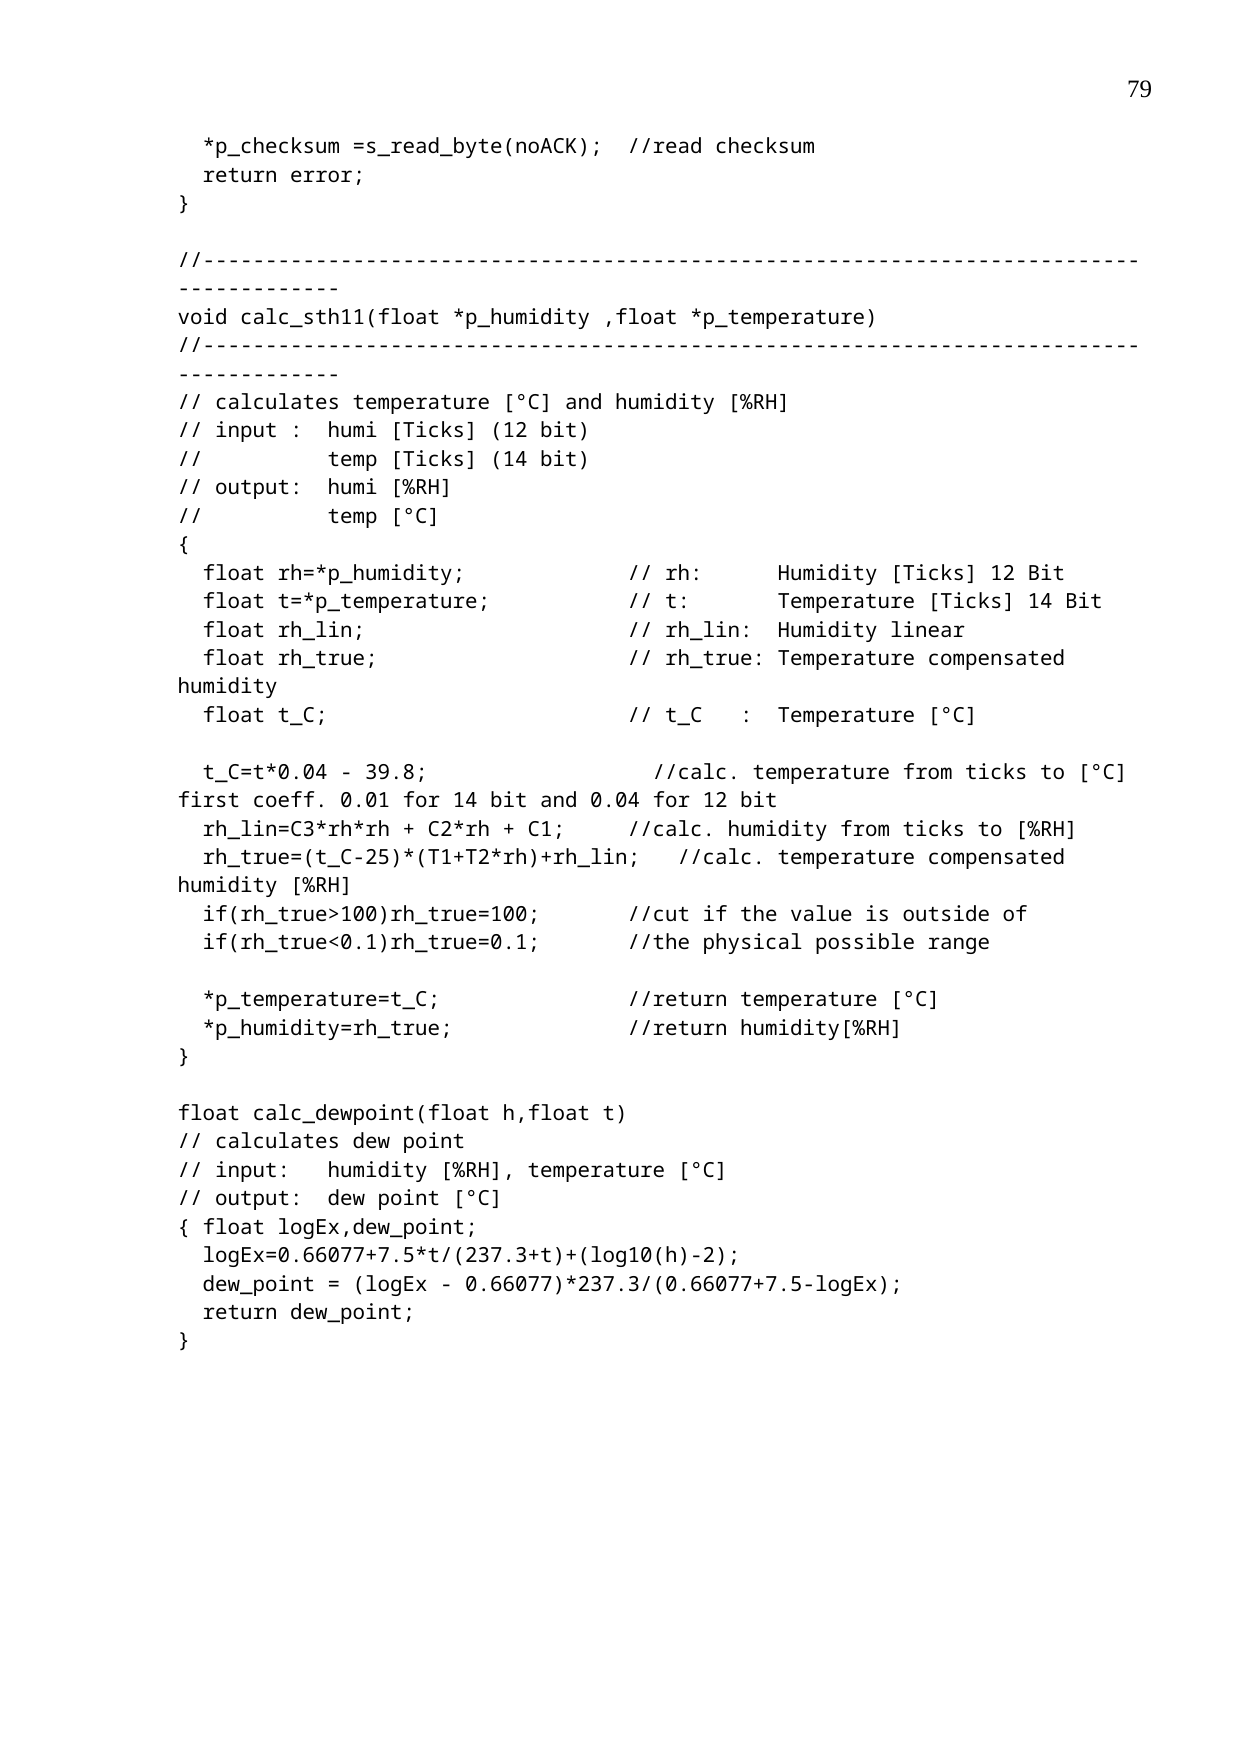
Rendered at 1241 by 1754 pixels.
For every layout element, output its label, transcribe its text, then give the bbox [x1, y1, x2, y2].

text { float logEx,dew_point; [177, 1212, 1152, 1240]
text //---------------------------------------------------------------------------------------- [177, 245, 1152, 302]
text } [177, 1041, 1152, 1070]
text if(rh_true>100)rh_true=100; //cut if the value is outside of [177, 899, 1152, 927]
text // output: humi [%RH] [177, 472, 1152, 501]
text // output: dew point [°C] [177, 1183, 1152, 1212]
text //---------------------------------------------------------------------------------------- [177, 330, 1152, 387]
text return error; [177, 160, 1152, 188]
text logEx=0.66077+7.5*t/(237.3+t)+(log10(h)-2); [177, 1240, 1152, 1269]
text // input : humi [Ticks] (12 bit) [177, 416, 1152, 444]
text rh_true=(t_C-25)*(T1+T2*rh)+rh_lin; //calc. temperature compensated humidity [%RH] [177, 842, 1152, 899]
text float rh_true; // rh_true: Temperature compensated humidity [177, 643, 1152, 700]
text // temp [Ticks] (14 bit) [177, 444, 1152, 472]
text rh_lin=C3*rh*rh + C2*rh + C1; //calc. humidity from ticks to [%RH] [177, 814, 1152, 842]
text float rh=*p_humidity; // rh: Humidity [Ticks] 12 Bit [177, 558, 1152, 586]
text float calc_dewpoint(float h,float t) [177, 1098, 1152, 1127]
text float t_C; // t_C : Temperature [°C] [177, 700, 1152, 728]
text *p_humidity=rh_true; //return humidity[%RH] [177, 1013, 1152, 1041]
text *p_temperature=t_C; //return temperature [°C] [177, 984, 1152, 1013]
text return dew_point; [177, 1297, 1152, 1326]
text dew_point = (logEx - 0.66077)*237.3/(0.66077+7.5-logEx); [177, 1269, 1152, 1297]
text t_C=t*0.04 - 39.8; //calc. temperature from ticks to [°C] first coeff. 0.01 for 14 bit and 0.04 for 12 bit [177, 757, 1152, 814]
text float t=*p_temperature; // t: Temperature [Ticks] 14 Bit [177, 586, 1152, 615]
text float rh_lin; // rh_lin: Humidity linear [177, 615, 1152, 643]
text } [177, 1326, 1152, 1354]
text // calculates dew point [177, 1127, 1152, 1155]
text if(rh_true<0.1)rh_true=0.1; //the physical possible range [177, 927, 1152, 956]
text } [177, 188, 1152, 217]
text // input: humidity [%RH], temperature [°C] [177, 1155, 1152, 1183]
text // temp [°C] [177, 501, 1152, 529]
text void calc_sth11(float *p_humidity ,float *p_temperature) [177, 302, 1152, 330]
text *p_checksum =s_read_byte(noACK); //read checksum [177, 131, 1152, 160]
text { [177, 529, 1152, 558]
text // calculates temperature [°C] and humidity [%RH] [177, 387, 1152, 416]
